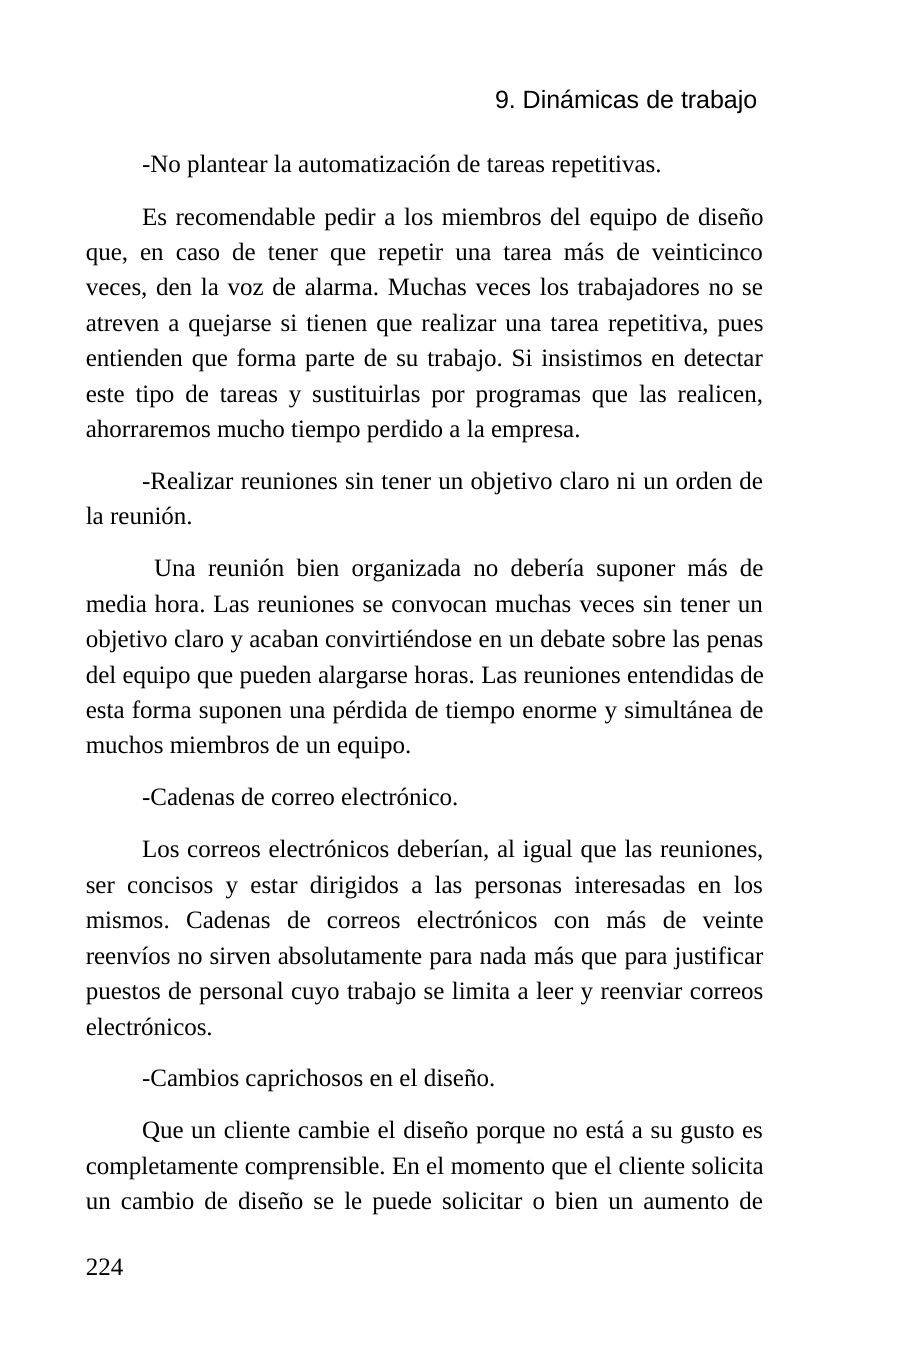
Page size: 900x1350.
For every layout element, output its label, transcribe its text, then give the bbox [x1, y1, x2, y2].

text Una reunión bien organizada no debería suponer más de media hora. Las reuniones se convocan muchas veces sin tener un objetivo claro y acaban convirtiéndose en un debate sobre las penas del equipo que pueden alargarse horas. Las reuniones entendidas de esta forma suponen una pérdida de tiempo enorme y simultánea de muchos miembros de un equipo. [86, 548, 764, 761]
text -Cambios caprichosos en el diseño. [86, 1058, 764, 1094]
text Los correos electrónicos deberían, al igual que las reuniones, ser concisos y estar dirigidos a las personas interesadas en los mismos. Cadenas de correos electrónicos con más de veinte reenvíos no sirven absolutamente para nada más que para justificar puestos de personal cuyo trabajo se limita a leer y reenviar correos electrónicos. [86, 829, 764, 1042]
text -Cadenas de correo electrónico. [86, 777, 764, 813]
text Que un cliente cambie el diseño porque no está a su gusto es completamente comprensible. En el momento que el cliente solicita un cambio de diseño se le puede solicitar o bien un aumento de [86, 1111, 764, 1217]
text -Realizar reuniones sin tener un objetivo claro ni un orden de la reunión. [86, 461, 764, 532]
text Es recomendable pedir a los miembros del equipo de diseño que, en caso de tener que repetir una tarea más de veinticinco veces, den la voz de alarma. Muchas veces los trabajadores no se atreven a quejarse si tienen que realizar una tarea repetitiva, pues entienden que forma parte de su trabajo. Si insistimos en detectar este tipo de tareas y sustituirlas por programas que las realicen, ahorraremos mucho tiempo perdido a la empresa. [86, 197, 764, 444]
text -No plantear la automatización de tareas repetitivas. [86, 144, 764, 180]
